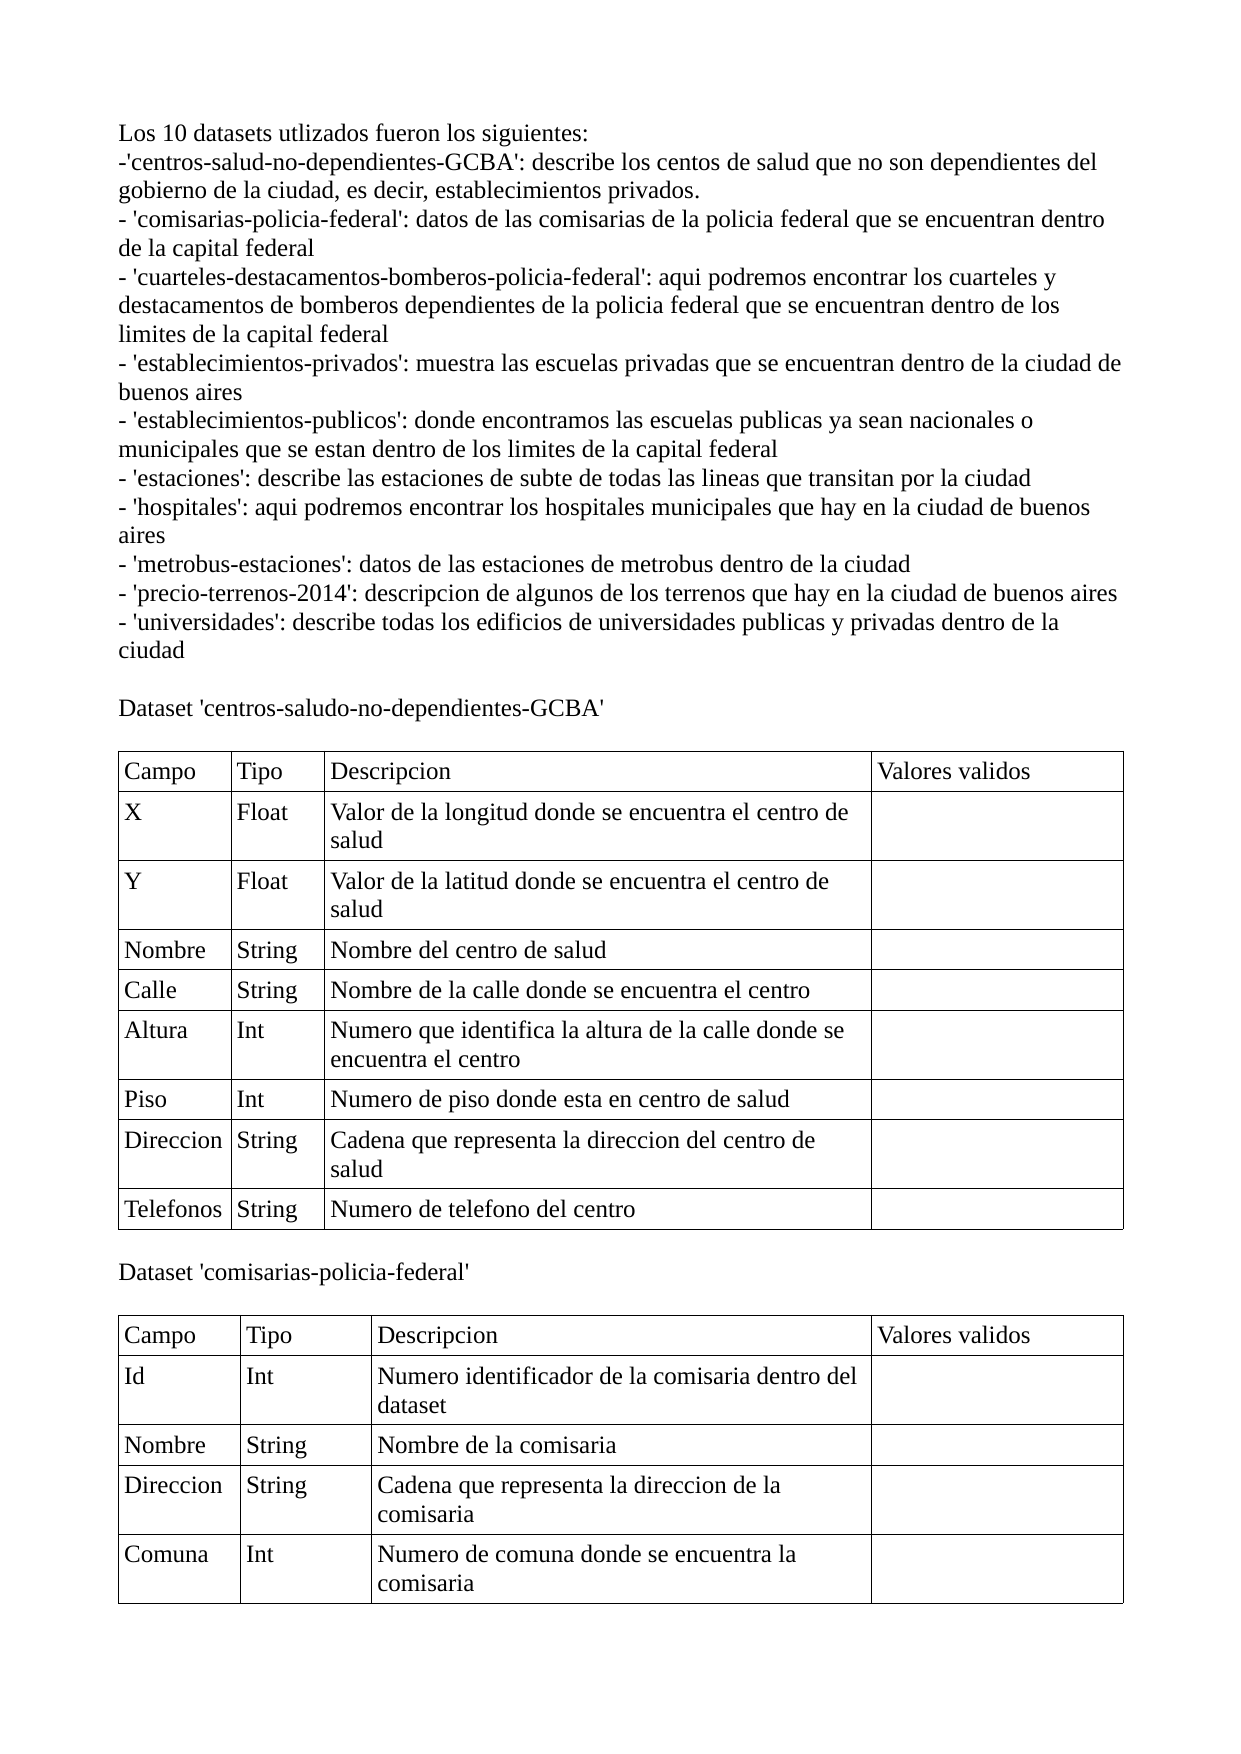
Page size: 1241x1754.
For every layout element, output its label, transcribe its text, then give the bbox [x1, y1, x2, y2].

table_cell Piso [119, 1080, 231, 1119]
table_cell Cadena que representa la direccion del centro de salud [325, 1120, 871, 1188]
table_cell [872, 930, 1123, 969]
text Dataset 'centros-saludo-no-dependientes-GCBA' [118, 693, 1122, 722]
table_cell Valor de la latitud donde se encuentra el centro de salud [325, 861, 871, 929]
table_cell Int [232, 1080, 324, 1119]
table_cell Altura [119, 1011, 231, 1079]
table_cell Nombre de la comisaria [372, 1425, 871, 1464]
text - 'establecimientos-privados': muestra las escuelas privadas que se encuentran dentro de la ciudad de buenos aires [118, 348, 1122, 406]
table_cell Numero identificador de la comisaria dentro del dataset [372, 1356, 871, 1424]
table_cell Float [232, 792, 324, 860]
text - 'hospitales': aqui podremos encontrar los hospitales municipales que hay en la ciudad de buenos aires [118, 492, 1122, 549]
table_header Valores validos [872, 1316, 1123, 1355]
table_cell Float [232, 861, 324, 929]
table_cell Int [241, 1535, 371, 1603]
table_cell Numero de comuna donde se encuentra la comisaria [372, 1535, 871, 1603]
table_header Valores validos [872, 752, 1123, 791]
table_cell Direccion [119, 1466, 240, 1533]
text - 'comisarias-policia-federal': datos de las comisarias de la policia federal que se encuentran dentro de la capital federal [118, 204, 1122, 262]
table_header Campo [119, 1316, 240, 1355]
table_header Descripcion [325, 752, 871, 791]
table_cell [872, 861, 1123, 929]
table_cell Telefonos [119, 1189, 231, 1228]
table_cell Y [119, 861, 231, 929]
table_cell [872, 1535, 1123, 1603]
table_cell Direccion [119, 1120, 231, 1188]
table_cell Comuna [119, 1535, 240, 1603]
table_cell Int [232, 1011, 324, 1079]
table_cell String [241, 1466, 371, 1533]
table_cell Nombre del centro de salud [325, 930, 871, 969]
table_cell Calle [119, 970, 231, 1010]
table_cell Id [119, 1356, 240, 1424]
table_cell String [241, 1425, 371, 1464]
table_cell Valor de la longitud donde se encuentra el centro de salud [325, 792, 871, 860]
table_cell [872, 1466, 1123, 1533]
table_cell [872, 792, 1123, 860]
text Dataset 'comisarias-policia-federal' [118, 1257, 1122, 1286]
table_cell [872, 1120, 1123, 1188]
table_cell Numero de telefono del centro [325, 1189, 871, 1228]
text - 'metrobus-estaciones': datos de las estaciones de metrobus dentro de la ciudad [118, 549, 1122, 578]
table_cell Numero que identifica la altura de la calle donde se encuentra el centro [325, 1011, 871, 1079]
table_header Tipo [241, 1316, 371, 1355]
table_header Descripcion [372, 1316, 871, 1355]
table_cell Cadena que representa la direccion de la comisaria [372, 1466, 871, 1533]
table_cell [872, 1080, 1123, 1119]
table_header Tipo [232, 752, 324, 791]
table_cell [872, 1425, 1123, 1464]
table_cell [872, 1189, 1123, 1228]
text Los 10 datasets utlizados fueron los siguientes: [118, 118, 1122, 147]
text - 'cuarteles-destacamentos-bomberos-policia-federal': aqui podremos encontrar los cuarteles y destacamentos de bomberos dependientes de la policia federal que se encuentran dentro de los limites de la capital federal [118, 262, 1122, 348]
table_cell String [232, 1120, 324, 1188]
table_cell String [232, 930, 324, 969]
table_cell String [232, 1189, 324, 1228]
table_cell Int [241, 1356, 371, 1424]
table_cell [872, 1356, 1123, 1424]
table_cell String [232, 970, 324, 1010]
table_cell [872, 1011, 1123, 1079]
table_cell Nombre de la calle donde se encuentra el centro [325, 970, 871, 1010]
table_cell [872, 970, 1123, 1010]
table_cell Nombre [119, 1425, 240, 1464]
text - 'establecimientos-publicos': donde encontramos las escuelas publicas ya sean nacionales o municipales que se estan dentro de los limites de la capital federal [118, 406, 1122, 463]
table_cell X [119, 792, 231, 860]
table_cell Numero de piso donde esta en centro de salud [325, 1080, 871, 1119]
text - 'precio-terrenos-2014': descripcion de algunos de los terrenos que hay en la ciudad de buenos aires [118, 578, 1122, 607]
text -'centros-salud-no-dependientes-GCBA': describe los centos de salud que no son dependientes del gobierno de la ciudad, es decir, establecimientos privados. [118, 147, 1122, 204]
text - 'universidades': describe todas los edificios de universidades publicas y privadas dentro de la ciudad [118, 607, 1122, 664]
table_cell Nombre [119, 930, 231, 969]
text - 'estaciones': describe las estaciones de subte de todas las lineas que transitan por la ciudad [118, 463, 1122, 492]
table_header Campo [119, 752, 231, 791]
